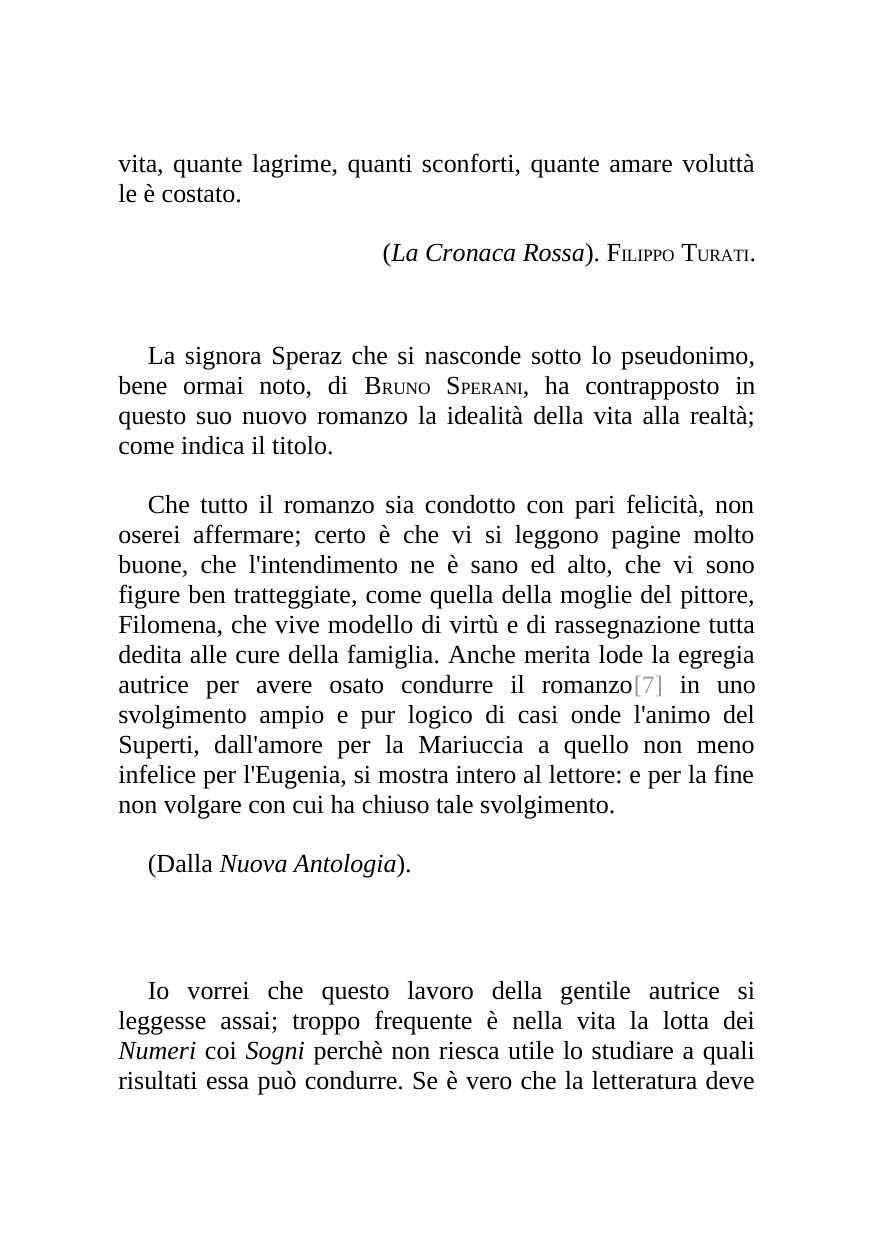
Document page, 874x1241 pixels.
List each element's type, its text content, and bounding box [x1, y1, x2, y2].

text (Dalla Nuova Antologia). [118, 848, 756, 878]
text La signora Speraz che si nasconde sotto lo pseudonimo, bene ormai noto, di Bruno Sperani, ha contrapposto in questo suo nuovo romanzo la idealità della vita alla realtà; come indica il titolo. [118, 340, 756, 460]
text vita, quante lagrime, quanti sconforti, quante amare voluttà le è costato. [118, 148, 756, 208]
text (La Cronaca Rossa). Filippo Turati. [118, 237, 756, 267]
text Che tutto il romanzo sia condotto con pari felicità, non oserei affermare; certo è che vi si leggono pagine molto buone, che l'intendimento ne è sano ed alto, che vi sono figure ben tratteggiate, come quella della moglie del pittore, Filomena, che vive modello di virtù e di rassegnazione tutta dedita alle cure della famiglia. Anche merita lode la egregia autrice per avere osato condurre il romanzo[7] in uno svolgimento ampio e pur logico di casi onde l'animo del Superti, dall'amore per la Mariuccia a quello non meno infelice per l'Eugenia, si mostra intero al lettore: e per la fine non volgare con cui ha chiuso tale svolgimento. [118, 489, 756, 819]
text Io vorrei che questo lavoro della gentile autrice si leggesse assai; troppo frequente è nella vita la lotta dei Numeri coi Sogni perchè non riesca utile lo studiare a quali risultati essa può condurre. Se è vero che la letteratura deve [118, 975, 756, 1095]
